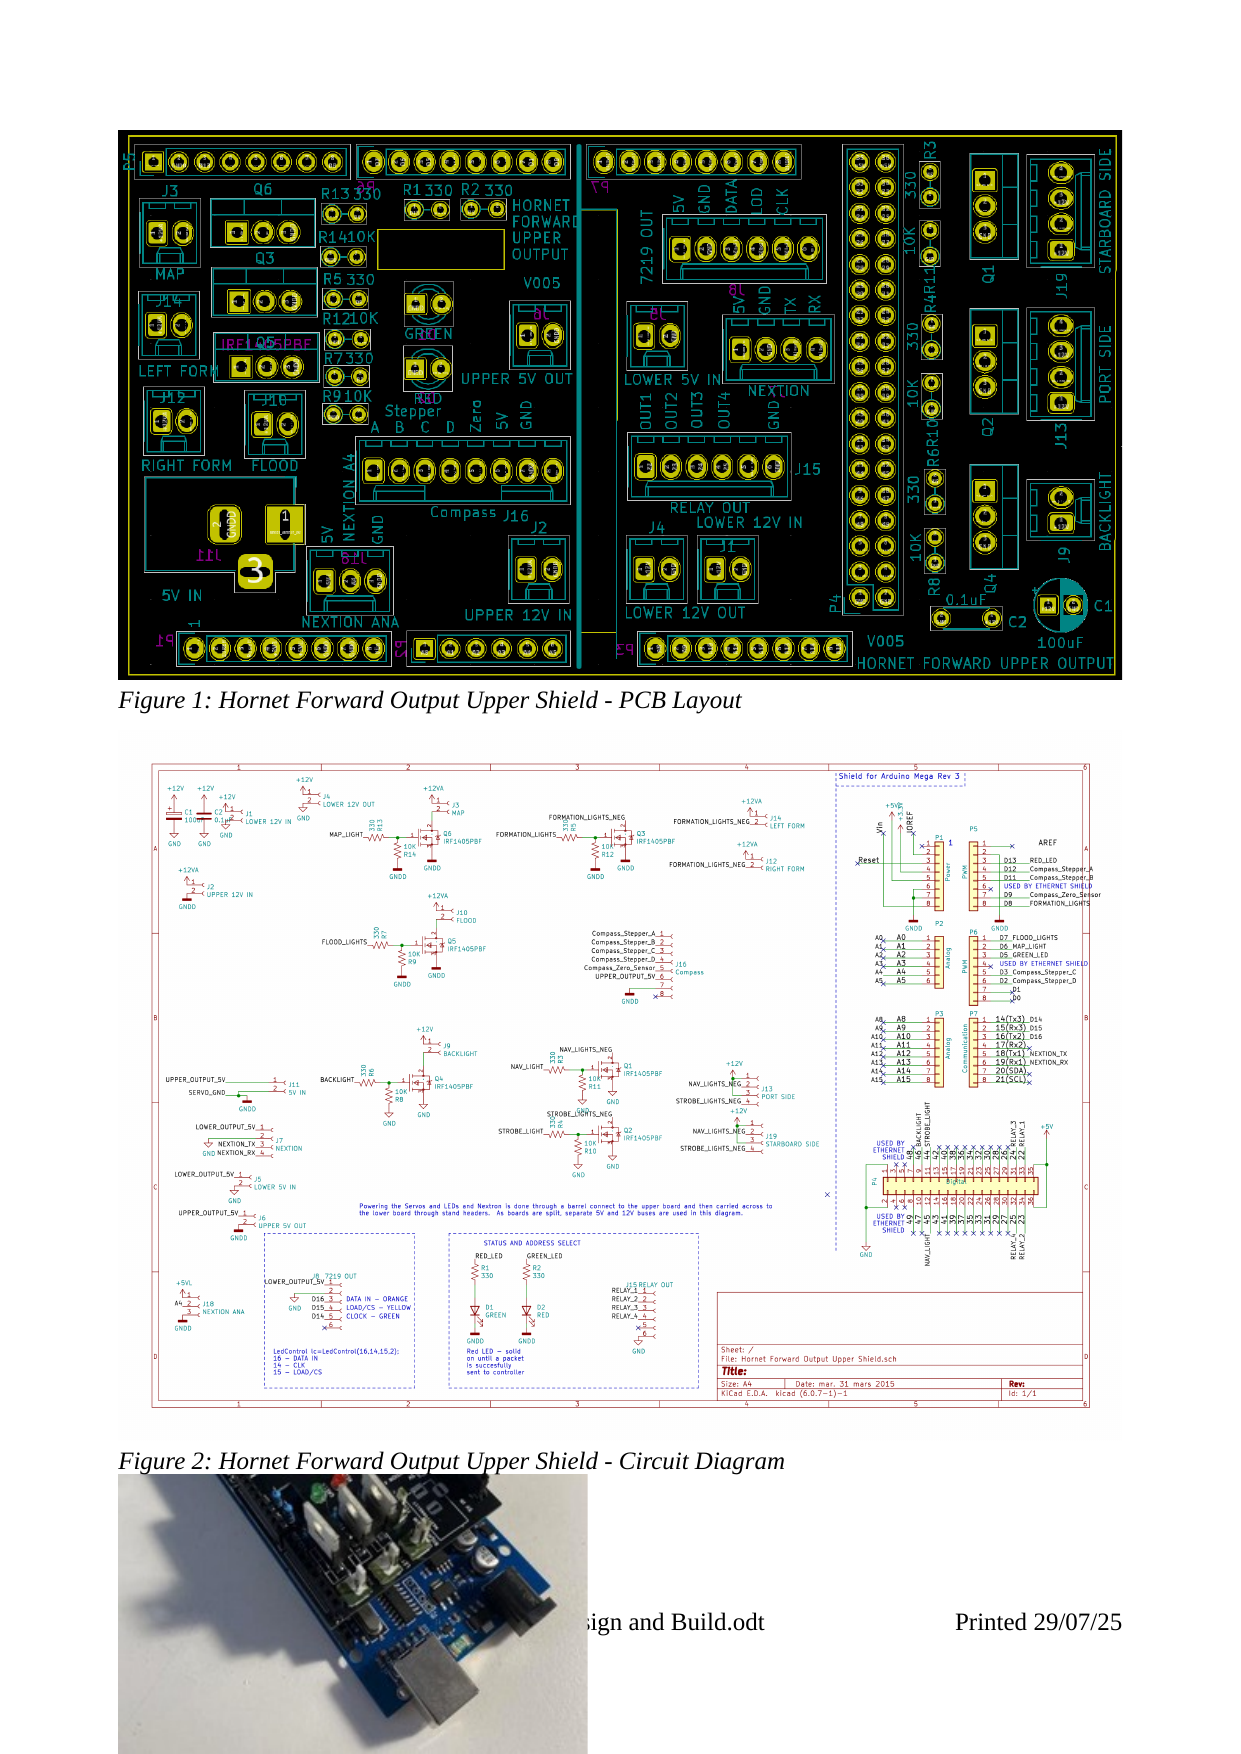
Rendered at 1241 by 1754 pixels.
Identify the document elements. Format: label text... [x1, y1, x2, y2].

text Figure 1: Hornet Forward Output Upper Shield - PCB Layout [118, 680, 1122, 714]
picture [118, 1474, 588, 1754]
picture [118, 730, 1123, 1441]
text Figure 2: Hornet Forward Output Upper Shield - Circuit Diagram [118, 1441, 1122, 1474]
picture [118, 130, 1123, 680]
